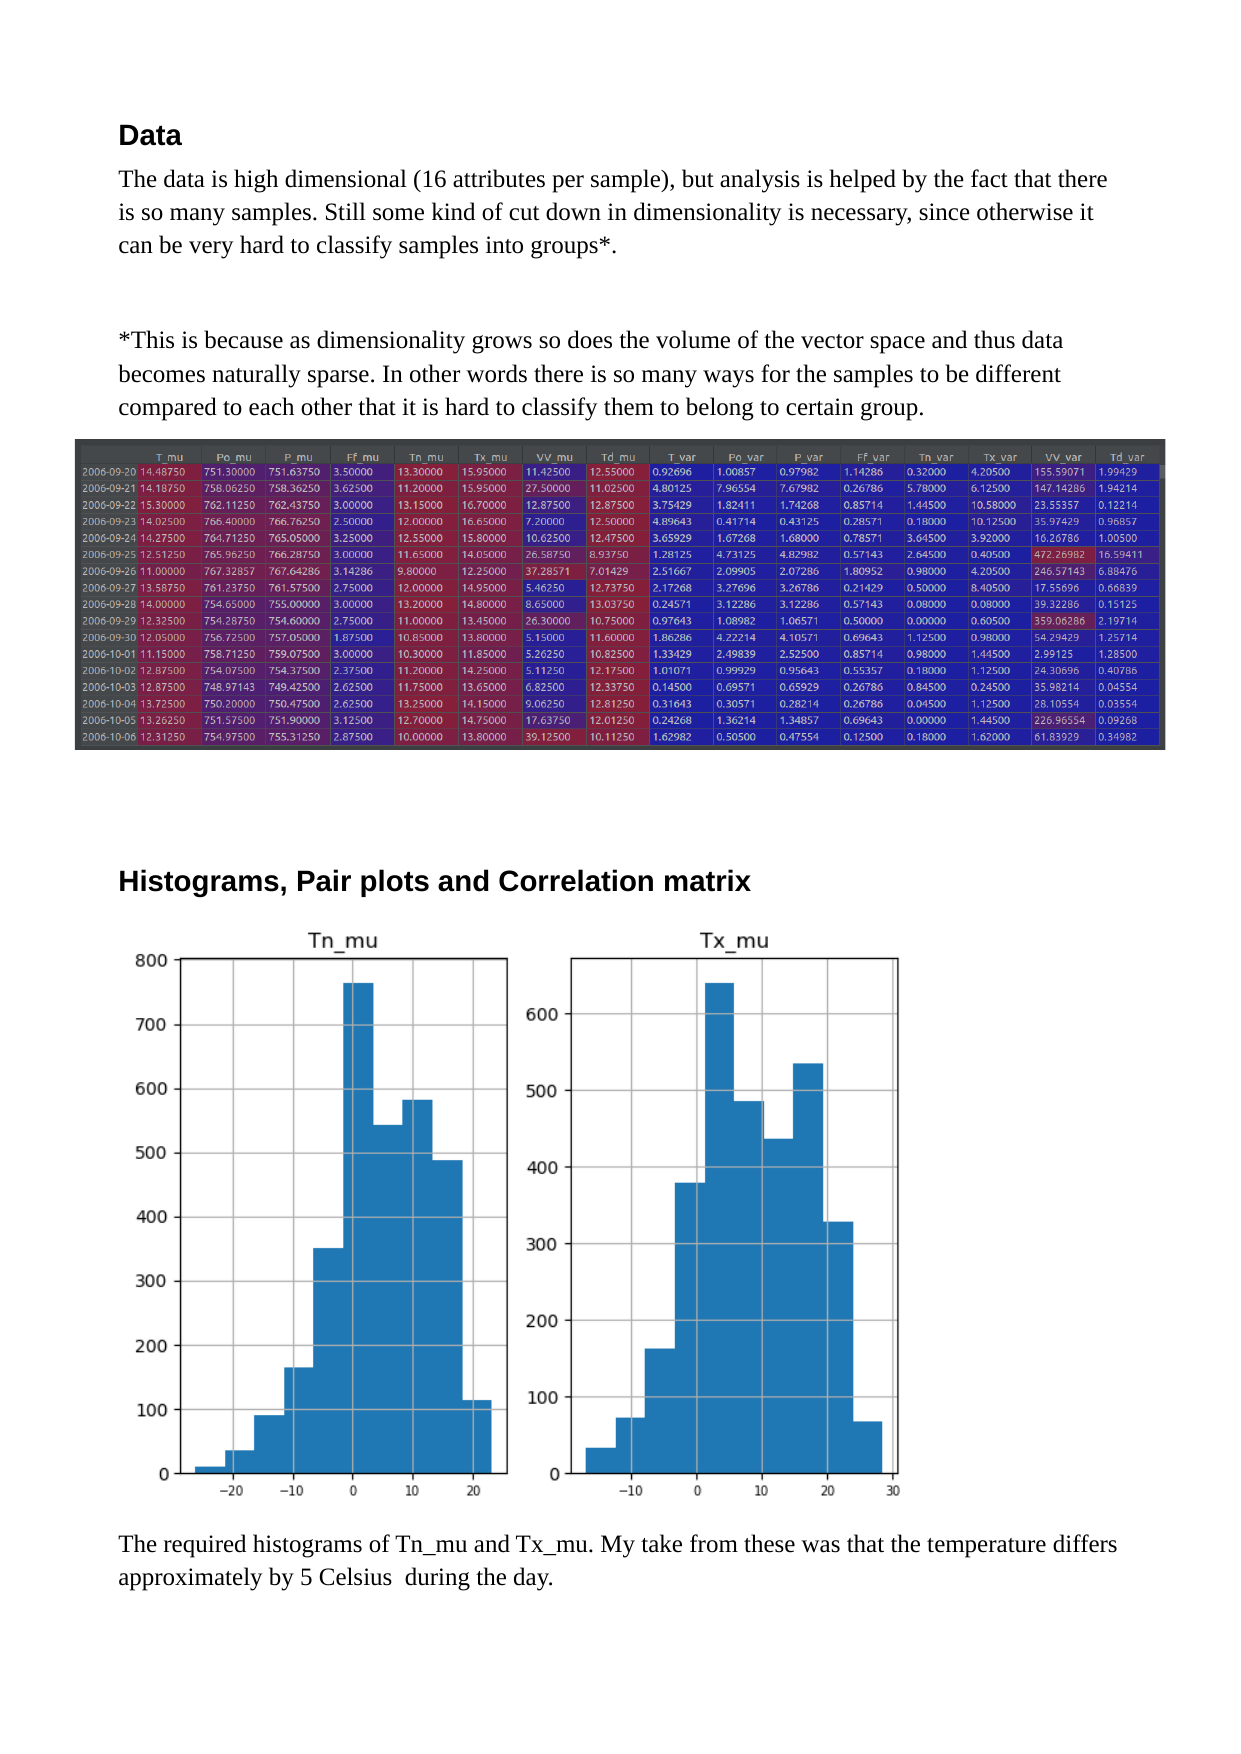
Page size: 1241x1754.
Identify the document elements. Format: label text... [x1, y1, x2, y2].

text The required histograms of Tn_mu and Tx_mu. My take from these was that the temperature differs approximately by 5 Celsius during the day. [118, 1529, 1122, 1591]
text *This is because as dimensionality grows so does the volume of the vector space and thus data becomes naturally sparse. In other words there is so many ways for the samples to be different compared to each other that it is hard to classify them to belong to certain group. [118, 326, 1122, 420]
picture [116, 914, 920, 1517]
subtitle Data [118, 118, 1122, 152]
text The data is high dimensional (16 attributes per sample), but analysis is helped by the fact that there is so many samples. Still some kind of cut down in dimensionality is necessary, since otherwise it can be very hard to classify samples into groups*. [118, 164, 1122, 259]
picture [74, 439, 1166, 750]
subtitle Histograms, Pair plots and Correlation matrix [118, 864, 1122, 897]
